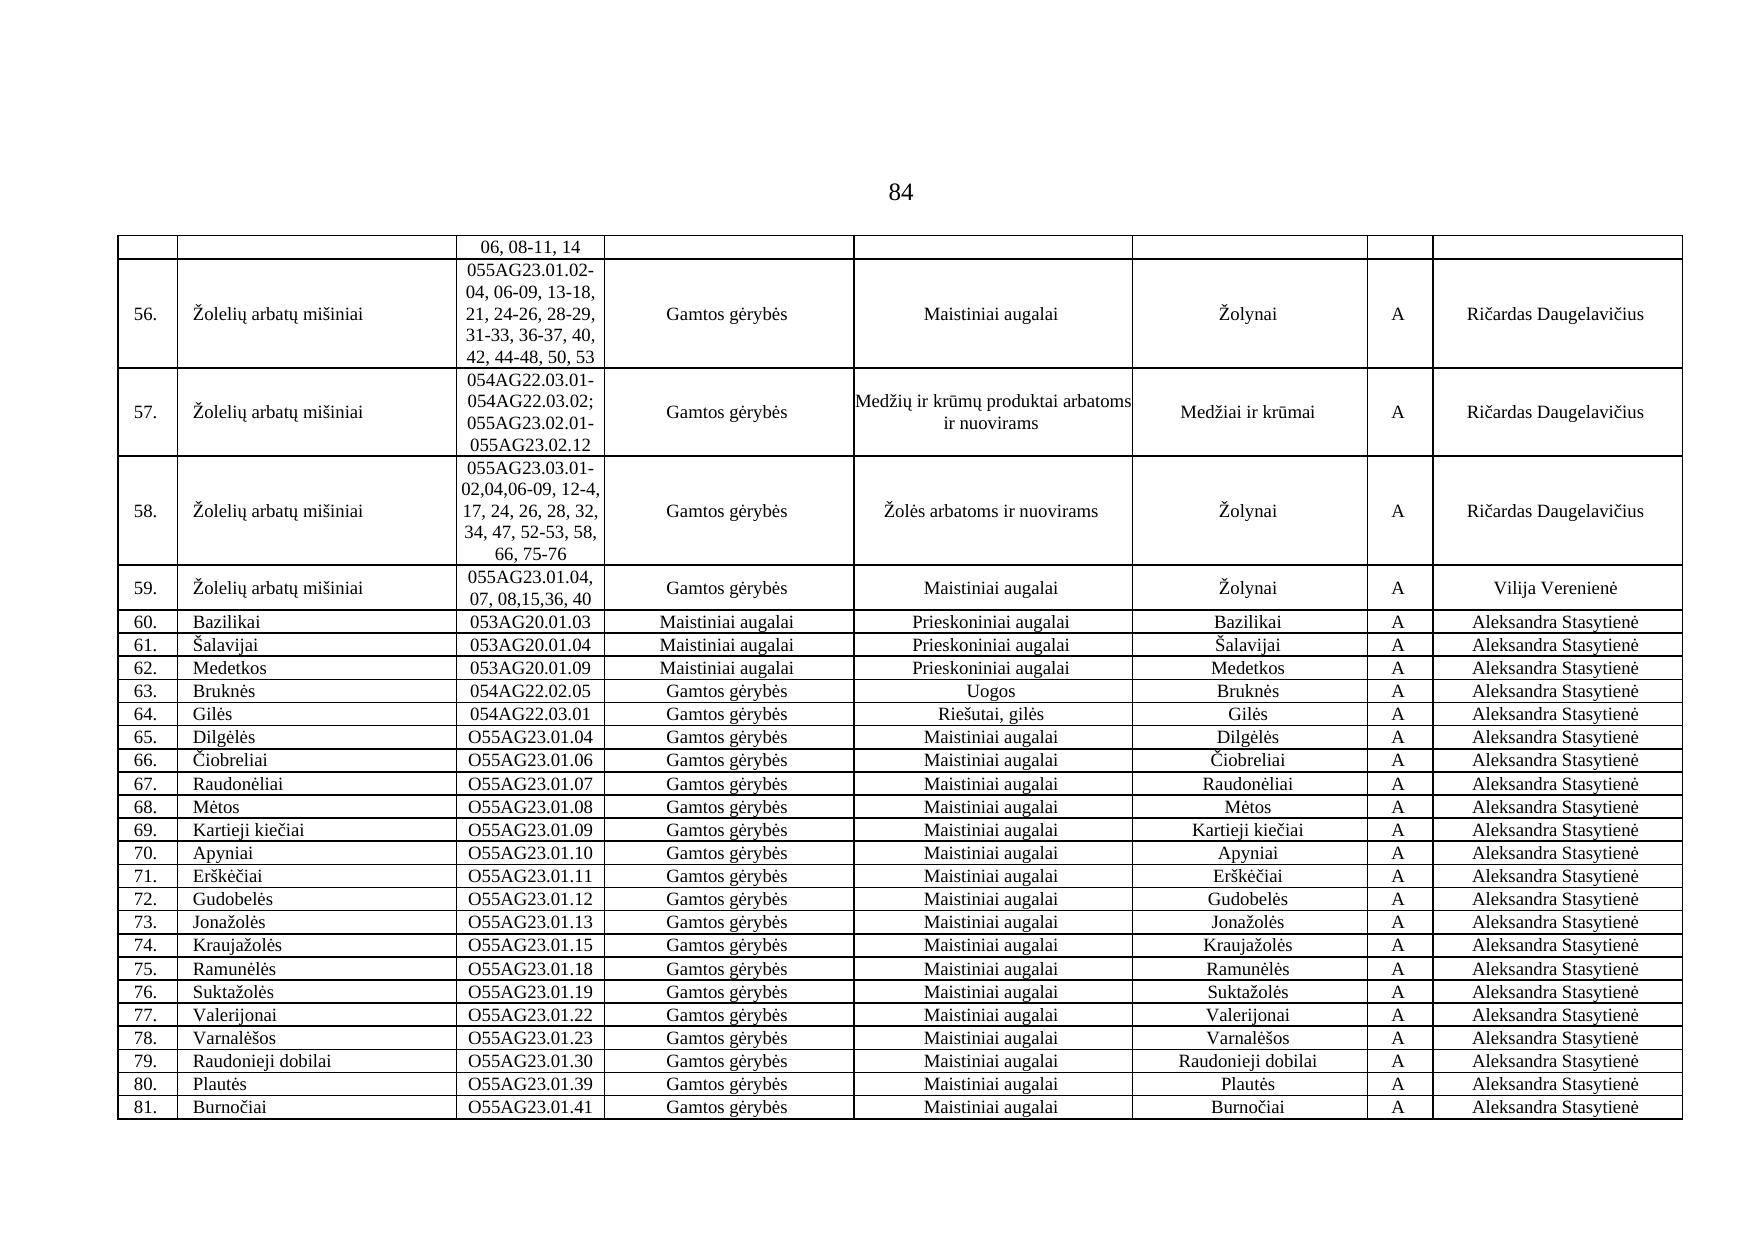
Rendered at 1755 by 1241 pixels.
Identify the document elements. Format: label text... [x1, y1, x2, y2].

table_cell Maistiniai augalai [855, 911, 1132, 933]
table_cell O55AG23.01.09 [457, 819, 604, 840]
table_cell Kraujažolės [178, 935, 456, 956]
table_cell Maistiniai augalai [855, 1004, 1132, 1025]
table_cell Bruknės [1133, 680, 1367, 702]
table_cell Maistiniai augalai [855, 981, 1132, 1002]
table_cell Medetkos [1133, 657, 1367, 678]
table_cell 78. [119, 1027, 177, 1048]
table_cell Gamtos gėrybės [605, 865, 853, 887]
table_cell Aleksandra Stasytienė [1434, 1027, 1682, 1048]
table_cell O55AG23.01.06 [457, 750, 604, 771]
table_cell Gilės [178, 703, 456, 725]
table_cell Gamtos gėrybės [605, 1096, 853, 1118]
table_cell O55AG23.01.07 [457, 773, 604, 794]
table_cell 055AG23.03.01-02,04,06-09, 12-4, 17, 24, 26, 28, 32, 34, 47, 52-53, 58, 66, 75-76 [457, 457, 604, 564]
table_cell Ričardas Daugelavičius [1434, 369, 1682, 455]
table_cell Aleksandra Stasytienė [1434, 958, 1682, 979]
table_cell 66. [119, 750, 177, 771]
table_cell Riešutai, gilės [855, 703, 1132, 725]
table_cell O55AG23.01.11 [457, 865, 604, 887]
table_cell O55AG23.01.19 [457, 981, 604, 1002]
table_cell [1133, 236, 1367, 258]
table_cell 65. [119, 726, 177, 748]
table_cell Žolynai [1133, 457, 1367, 564]
table_cell O55AG23.01.12 [457, 888, 604, 910]
table_cell Medžių ir krūmų produktai arbatoms ir nuovirams [855, 369, 1132, 455]
table_cell Aleksandra Stasytienė [1434, 1004, 1682, 1025]
table_cell Gamtos gėrybės [605, 680, 853, 702]
table_cell 054AG22.03.01-054AG22.03.02; 055AG23.02.01-055AG23.02.12 [457, 369, 604, 455]
table_cell Žolelių arbatų mišiniai [178, 566, 456, 609]
table_cell A [1368, 1027, 1432, 1048]
table_cell Maistiniai augalai [855, 865, 1132, 887]
table_cell O55AG23.01.18 [457, 958, 604, 979]
table_cell [605, 236, 853, 258]
table_cell Kartieji kiečiai [178, 819, 456, 840]
table_cell Gamtos gėrybės [605, 819, 853, 840]
table_cell Dilgėlės [178, 726, 456, 748]
table_cell Bazilikai [1133, 611, 1367, 632]
table_cell Gamtos gėrybės [605, 1050, 853, 1072]
table_cell Ramunėlės [178, 958, 456, 979]
table_cell 70. [119, 842, 177, 863]
table_cell A [1368, 888, 1432, 910]
table_cell Aleksandra Stasytienė [1434, 680, 1682, 702]
table_cell [855, 236, 1132, 258]
table_cell Medetkos [178, 657, 456, 678]
table_cell A [1368, 842, 1432, 863]
table_cell Raudonėliai [1133, 773, 1367, 794]
table_cell Aleksandra Stasytienė [1434, 981, 1682, 1002]
table_cell A [1368, 657, 1432, 678]
table_cell 054AG22.02.05 [457, 680, 604, 702]
table_cell A [1368, 865, 1432, 887]
table_cell Gamtos gėrybės [605, 911, 853, 933]
table_cell 77. [119, 1004, 177, 1025]
table_cell Raudonieji dobilai [178, 1050, 456, 1072]
table_cell 055AG23.01.02-04, 06-09, 13-18, 21, 24-26, 28-29, 31-33, 36-37, 40, 42, 44-48, 50, 53 [457, 260, 604, 367]
table_cell Apyniai [178, 842, 456, 863]
table_cell Gamtos gėrybės [605, 369, 853, 455]
table_cell A [1368, 911, 1432, 933]
table_cell Aleksandra Stasytienė [1434, 796, 1682, 817]
table_cell Maistiniai augalai [605, 634, 853, 655]
table_cell A [1368, 634, 1432, 655]
table_cell Gudobelės [1133, 888, 1367, 910]
table_cell Ramunėlės [1133, 958, 1367, 979]
table_cell Žolynai [1133, 260, 1367, 367]
table_cell Gamtos gėrybės [605, 566, 853, 609]
table_cell Maistiniai augalai [855, 260, 1132, 367]
table_cell A [1368, 981, 1432, 1002]
table_cell A [1368, 369, 1432, 455]
table_cell Žolės arbatoms ir nuovirams [855, 457, 1132, 564]
table_cell Aleksandra Stasytienė [1434, 773, 1682, 794]
table_cell Gudobelės [178, 888, 456, 910]
table_cell Kartieji kiečiai [1133, 819, 1367, 840]
table_cell Maistiniai augalai [605, 657, 853, 678]
table_cell Maistiniai augalai [605, 611, 853, 632]
table_cell A [1368, 773, 1432, 794]
table_cell A [1368, 1096, 1432, 1118]
table_cell Aleksandra Stasytienė [1434, 911, 1682, 933]
table_cell Aleksandra Stasytienė [1434, 1096, 1682, 1118]
table_cell 59. [119, 566, 177, 609]
table_cell A [1368, 457, 1432, 564]
table_cell A [1368, 726, 1432, 748]
table_cell Aleksandra Stasytienė [1434, 634, 1682, 655]
table_cell Mėtos [1133, 796, 1367, 817]
table_cell Suktažolės [178, 981, 456, 1002]
table_cell Gamtos gėrybės [605, 842, 853, 863]
table_cell Gamtos gėrybės [605, 1073, 853, 1095]
table_cell Prieskoniniai augalai [855, 634, 1132, 655]
table_cell Aleksandra Stasytienė [1434, 888, 1682, 910]
table_cell Prieskoniniai augalai [855, 611, 1132, 632]
table_cell O55AG23.01.41 [457, 1096, 604, 1118]
table_cell Aleksandra Stasytienė [1434, 1073, 1682, 1095]
table_cell O55AG23.01.30 [457, 1050, 604, 1072]
table_cell Gilės [1133, 703, 1367, 725]
table_cell Erškėčiai [1133, 865, 1367, 887]
table_cell Žolelių arbatų mišiniai [178, 457, 456, 564]
table_cell Aleksandra Stasytienė [1434, 935, 1682, 956]
table_cell Varnalėšos [1133, 1027, 1367, 1048]
table_cell 055AG23.01.04, 07, 08,15,36, 40 [457, 566, 604, 609]
table_cell Maistiniai augalai [855, 958, 1132, 979]
table_cell Žolelių arbatų mišiniai [178, 260, 456, 367]
table_cell Burnočiai [1133, 1096, 1367, 1118]
table_cell Aleksandra Stasytienė [1434, 726, 1682, 748]
table_cell O55AG23.01.39 [457, 1073, 604, 1095]
table_cell 06, 08-11, 14 [457, 236, 604, 258]
table_cell 71. [119, 865, 177, 887]
table_cell 73. [119, 911, 177, 933]
table_cell Gamtos gėrybės [605, 981, 853, 1002]
table_cell Mėtos [178, 796, 456, 817]
table_cell Žolynai [1133, 566, 1367, 609]
table_cell 61. [119, 634, 177, 655]
table_cell Gamtos gėrybės [605, 935, 853, 956]
table_cell Valerijonai [178, 1004, 456, 1025]
table_cell Maistiniai augalai [855, 888, 1132, 910]
table_cell Aleksandra Stasytienė [1434, 703, 1682, 725]
table_cell 60. [119, 611, 177, 632]
table_cell A [1368, 1050, 1432, 1072]
table_cell 76. [119, 981, 177, 1002]
table_cell Gamtos gėrybės [605, 703, 853, 725]
table_cell O55AG23.01.22 [457, 1004, 604, 1025]
table_cell [1434, 236, 1682, 258]
table_cell 054AG22.03.01 [457, 703, 604, 725]
table_cell Gamtos gėrybės [605, 750, 853, 771]
table_cell Aleksandra Stasytienė [1434, 1050, 1682, 1072]
table_cell 81. [119, 1096, 177, 1118]
table_cell Aleksandra Stasytienė [1434, 865, 1682, 887]
table_cell Prieskoniniai augalai [855, 657, 1132, 678]
table_cell Plautės [1133, 1073, 1367, 1095]
table_cell 69. [119, 819, 177, 840]
table_cell 053AG20.01.09 [457, 657, 604, 678]
table_cell Maistiniai augalai [855, 1073, 1132, 1095]
table_cell O55AG23.01.23 [457, 1027, 604, 1048]
table_cell Ričardas Daugelavičius [1434, 260, 1682, 367]
table_cell A [1368, 703, 1432, 725]
table_cell Gamtos gėrybės [605, 1004, 853, 1025]
table_cell Jonažolės [1133, 911, 1367, 933]
table_cell Maistiniai augalai [855, 726, 1132, 748]
table_cell O55AG23.01.04 [457, 726, 604, 748]
table_cell Bruknės [178, 680, 456, 702]
table_cell Maistiniai augalai [855, 773, 1132, 794]
table_cell 75. [119, 958, 177, 979]
table_cell Ričardas Daugelavičius [1434, 457, 1682, 564]
table_cell Dilgėlės [1133, 726, 1367, 748]
table_cell Kraujažolės [1133, 935, 1367, 956]
table_cell Jonažolės [178, 911, 456, 933]
table_cell Čiobreliai [1133, 750, 1367, 771]
table_cell A [1368, 796, 1432, 817]
table_cell A [1368, 1004, 1432, 1025]
table_cell Gamtos gėrybės [605, 796, 853, 817]
table_cell 68. [119, 796, 177, 817]
table_cell O55AG23.01.15 [457, 935, 604, 956]
table_cell 64. [119, 703, 177, 725]
table_cell [1368, 236, 1432, 258]
table_cell Gamtos gėrybės [605, 773, 853, 794]
table_cell Maistiniai augalai [855, 1096, 1132, 1118]
table_cell 053AG20.01.04 [457, 634, 604, 655]
table_cell Plautės [178, 1073, 456, 1095]
table_cell O55AG23.01.13 [457, 911, 604, 933]
table_cell Burnočiai [178, 1096, 456, 1118]
table_cell Maistiniai augalai [855, 819, 1132, 840]
table_cell Maistiniai augalai [855, 750, 1132, 771]
table_cell Gamtos gėrybės [605, 260, 853, 367]
table_cell A [1368, 260, 1432, 367]
table_cell Maistiniai augalai [855, 935, 1132, 956]
table_cell A [1368, 750, 1432, 771]
table_cell A [1368, 566, 1432, 609]
table_cell Varnalėšos [178, 1027, 456, 1048]
table_cell 74. [119, 935, 177, 956]
table_cell Maistiniai augalai [855, 1050, 1132, 1072]
table_cell Bazilikai [178, 611, 456, 632]
table_cell 79. [119, 1050, 177, 1072]
table_cell A [1368, 935, 1432, 956]
table_cell Aleksandra Stasytienė [1434, 611, 1682, 632]
table_cell 72. [119, 888, 177, 910]
table_cell Aleksandra Stasytienė [1434, 842, 1682, 863]
table_cell 67. [119, 773, 177, 794]
table_cell Maistiniai augalai [855, 842, 1132, 863]
table_cell A [1368, 1073, 1432, 1095]
table_cell Apyniai [1133, 842, 1367, 863]
table_cell Aleksandra Stasytienė [1434, 657, 1682, 678]
table_cell O55AG23.01.08 [457, 796, 604, 817]
table_cell O55AG23.01.10 [457, 842, 604, 863]
table_cell [119, 236, 177, 258]
table_cell Aleksandra Stasytienė [1434, 819, 1682, 840]
table_cell Žolelių arbatų mišiniai [178, 369, 456, 455]
table_cell [178, 236, 456, 258]
table_cell Aleksandra Stasytienė [1434, 750, 1682, 771]
table_cell Suktažolės [1133, 981, 1367, 1002]
table_cell A [1368, 819, 1432, 840]
table_cell Vilija Verenienė [1434, 566, 1682, 609]
table_cell Valerijonai [1133, 1004, 1367, 1025]
table_cell Maistiniai augalai [855, 1027, 1132, 1048]
table_cell 63. [119, 680, 177, 702]
table_cell Gamtos gėrybės [605, 726, 853, 748]
table_cell A [1368, 611, 1432, 632]
table_cell Gamtos gėrybės [605, 888, 853, 910]
table_cell A [1368, 680, 1432, 702]
table_cell Medžiai ir krūmai [1133, 369, 1367, 455]
table_cell 053AG20.01.03 [457, 611, 604, 632]
table_cell Maistiniai augalai [855, 796, 1132, 817]
table_cell Uogos [855, 680, 1132, 702]
table_cell Čiobreliai [178, 750, 456, 771]
table_cell Šalavijai [1133, 634, 1367, 655]
table_cell Erškėčiai [178, 865, 456, 887]
table_cell Gamtos gėrybės [605, 1027, 853, 1048]
table_cell Šalavijai [178, 634, 456, 655]
table_cell Gamtos gėrybės [605, 457, 853, 564]
table_cell 62. [119, 657, 177, 678]
table_cell A [1368, 958, 1432, 979]
table_cell 56. [119, 260, 177, 367]
table_cell Raudonėliai [178, 773, 456, 794]
table_cell 58. [119, 457, 177, 564]
table_cell 57. [119, 369, 177, 455]
table_cell 80. [119, 1073, 177, 1095]
table_cell Maistiniai augalai [855, 566, 1132, 609]
table_cell Raudonieji dobilai [1133, 1050, 1367, 1072]
table_cell Gamtos gėrybės [605, 958, 853, 979]
